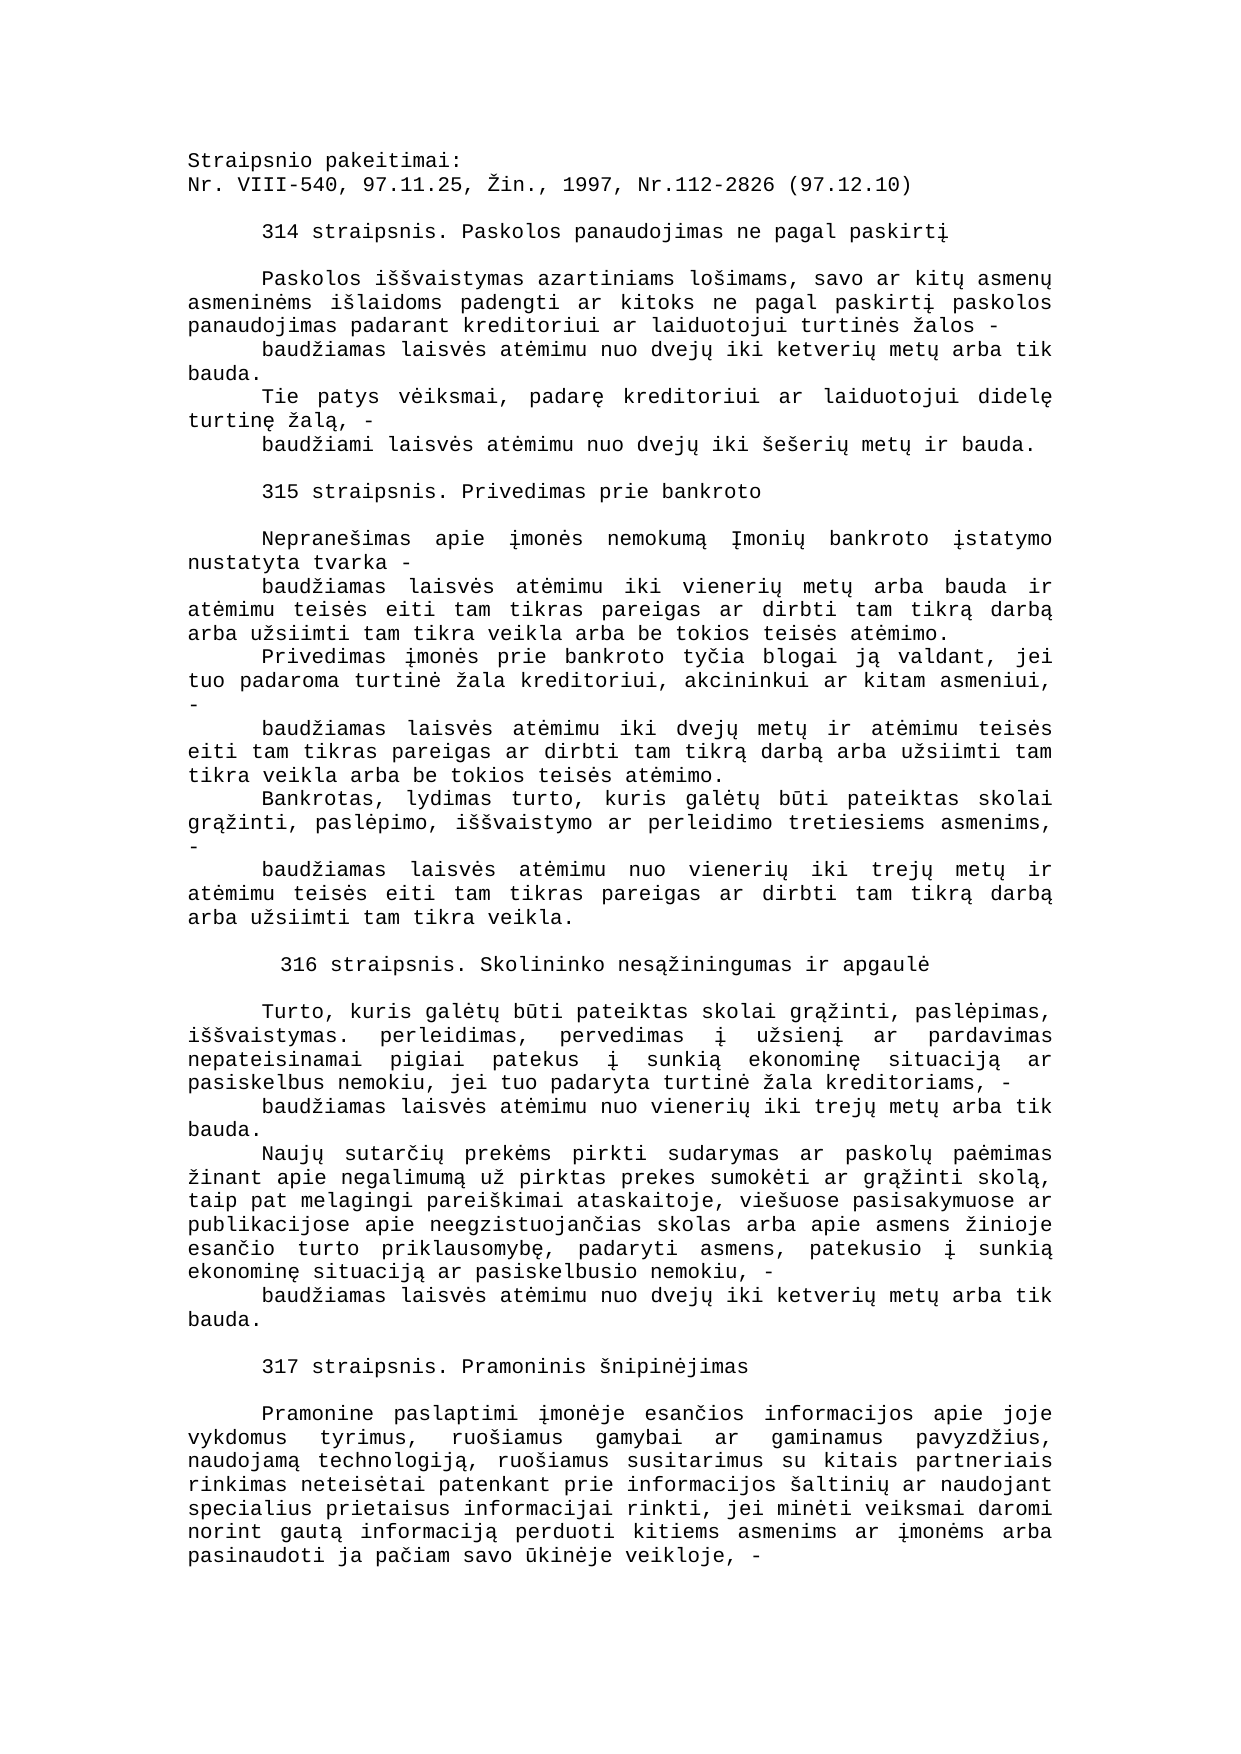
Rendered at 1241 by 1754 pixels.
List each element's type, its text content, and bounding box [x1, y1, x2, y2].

text baudžiamas laisvės atėmimu nuo vienerių iki trejų metų ir atėmimu teisės eiti tam tikras pareigas ar dirbti tam tikrą darbą arba užsiimti tam tikra veikla. [187, 859, 1053, 930]
text Nr. VIII-540, 97.11.25, Žin., 1997, Nr.112-2826 (97.12.10) [187, 174, 1053, 197]
text 314 straipsnis. Paskolos panaudojimas ne pagal paskirtį [187, 221, 1053, 244]
text baudžiamas laisvės atėmimu nuo dvejų iki ketverių metų arba tik bauda. [187, 339, 1053, 386]
text Paskolos iššvaistymas azartiniams lošimams, savo ar kitų asmenų asmeninėms išlaidoms padengti ar kitoks ne pagal paskirtį paskolos panaudojimas padarant kreditoriui ar laiduotojui turtinės žalos - [187, 268, 1053, 339]
text Pramonine paslaptimi įmonėje esančios informacijos apie joje vykdomus tyrimus, ruošiamus gamybai ar gaminamus pavyzdžius, naudojamą technologiją, ruošiamus susitarimus su kitais partneriais rinkimas neteisėtai patenkant prie informacijos šaltinių ar naudojant specialius prietaisus informacijai rinkti, jei minėti veiksmai daromi norint gautą informaciją perduoti kitiems asmenims ar įmonėms arba pasinaudoti ja pačiam savo ūkinėje veikloje, - [187, 1403, 1053, 1569]
text 315 straipsnis. Privedimas prie bankroto [187, 481, 1053, 505]
text 317 straipsnis. Pramoninis šnipinėjimas [207, 1356, 1053, 1379]
text Turto, kuris galėtų būti pateiktas skolai grąžinti, paslėpimas, iššvaistymas. perleidimas, pervedimas į užsienį ar pardavimas nepateisinamai pigiai patekus į sunkią ekonominę situaciją ar pasiskelbus nemokiu, jei tuo padaryta turtinė žala kreditoriams, - [187, 1001, 1053, 1096]
text Bankrotas, lydimas turto, kuris galėtų būti pateiktas skolai grąžinti, paslėpimo, iššvaistymo ar perleidimo tretiesiems asmenims, - [187, 788, 1053, 859]
text baudžiamas laisvės atėmimu nuo vienerių iki trejų metų arba tik bauda. [187, 1096, 1053, 1143]
text baudžiami laisvės atėmimu nuo dvejų iki šešerių metų ir bauda. [187, 434, 1053, 457]
text baudžiamas laisvės atėmimu iki vienerių metų arba bauda ir atėmimu teisės eiti tam tikras pareigas ar dirbti tam tikrą darbą arba užsiimti tam tikra veikla arba be tokios teisės atėmimo. [187, 576, 1053, 647]
text Naujų sutarčių prekėms pirkti sudarymas ar paskolų paėmimas žinant apie negalimumą už pirktas prekes sumokėti ar grąžinti skolą, taip pat melagingi pareiškimai ataskaitoje, viešuose pasisakymuose ar publikacijose apie neegzistuojančias skolas arba apie asmens žinioje esančio turto priklausomybę, padaryti asmens, patekusio į sunkią ekonominę situaciją ar pasiskelbusio nemokiu, - [187, 1143, 1053, 1285]
text Tie patys vėiksmai, padarę kreditoriui ar laiduotojui didelę turtinę žalą, - [187, 386, 1053, 434]
text baudžiamas laisvės atėmimu nuo dvejų iki ketverių metų arba tik bauda. [187, 1285, 1053, 1332]
text Privedimas įmonės prie bankroto tyčia blogai ją valdant, jei tuo padaroma turtinė žala kreditoriui, akcininkui ar kitam asmeniui, - [187, 647, 1053, 717]
text baudžiamas laisvės atėmimu iki dvejų metų ir atėmimu teisės eiti tam tikras pareigas ar dirbti tam tikrą darbą arba užsiimti tam tikra veikla arba be tokios teisės atėmimo. [187, 717, 1053, 788]
text Straipsnio pakeitimai: [187, 150, 1053, 174]
text Nepranešimas apie įmonės nemokumą Įmonių bankroto įstatymo nustatyta tvarka - [187, 528, 1053, 576]
text 316 straipsnis. Skolininko nesąžiningumas ir apgaulė [206, 954, 1053, 978]
